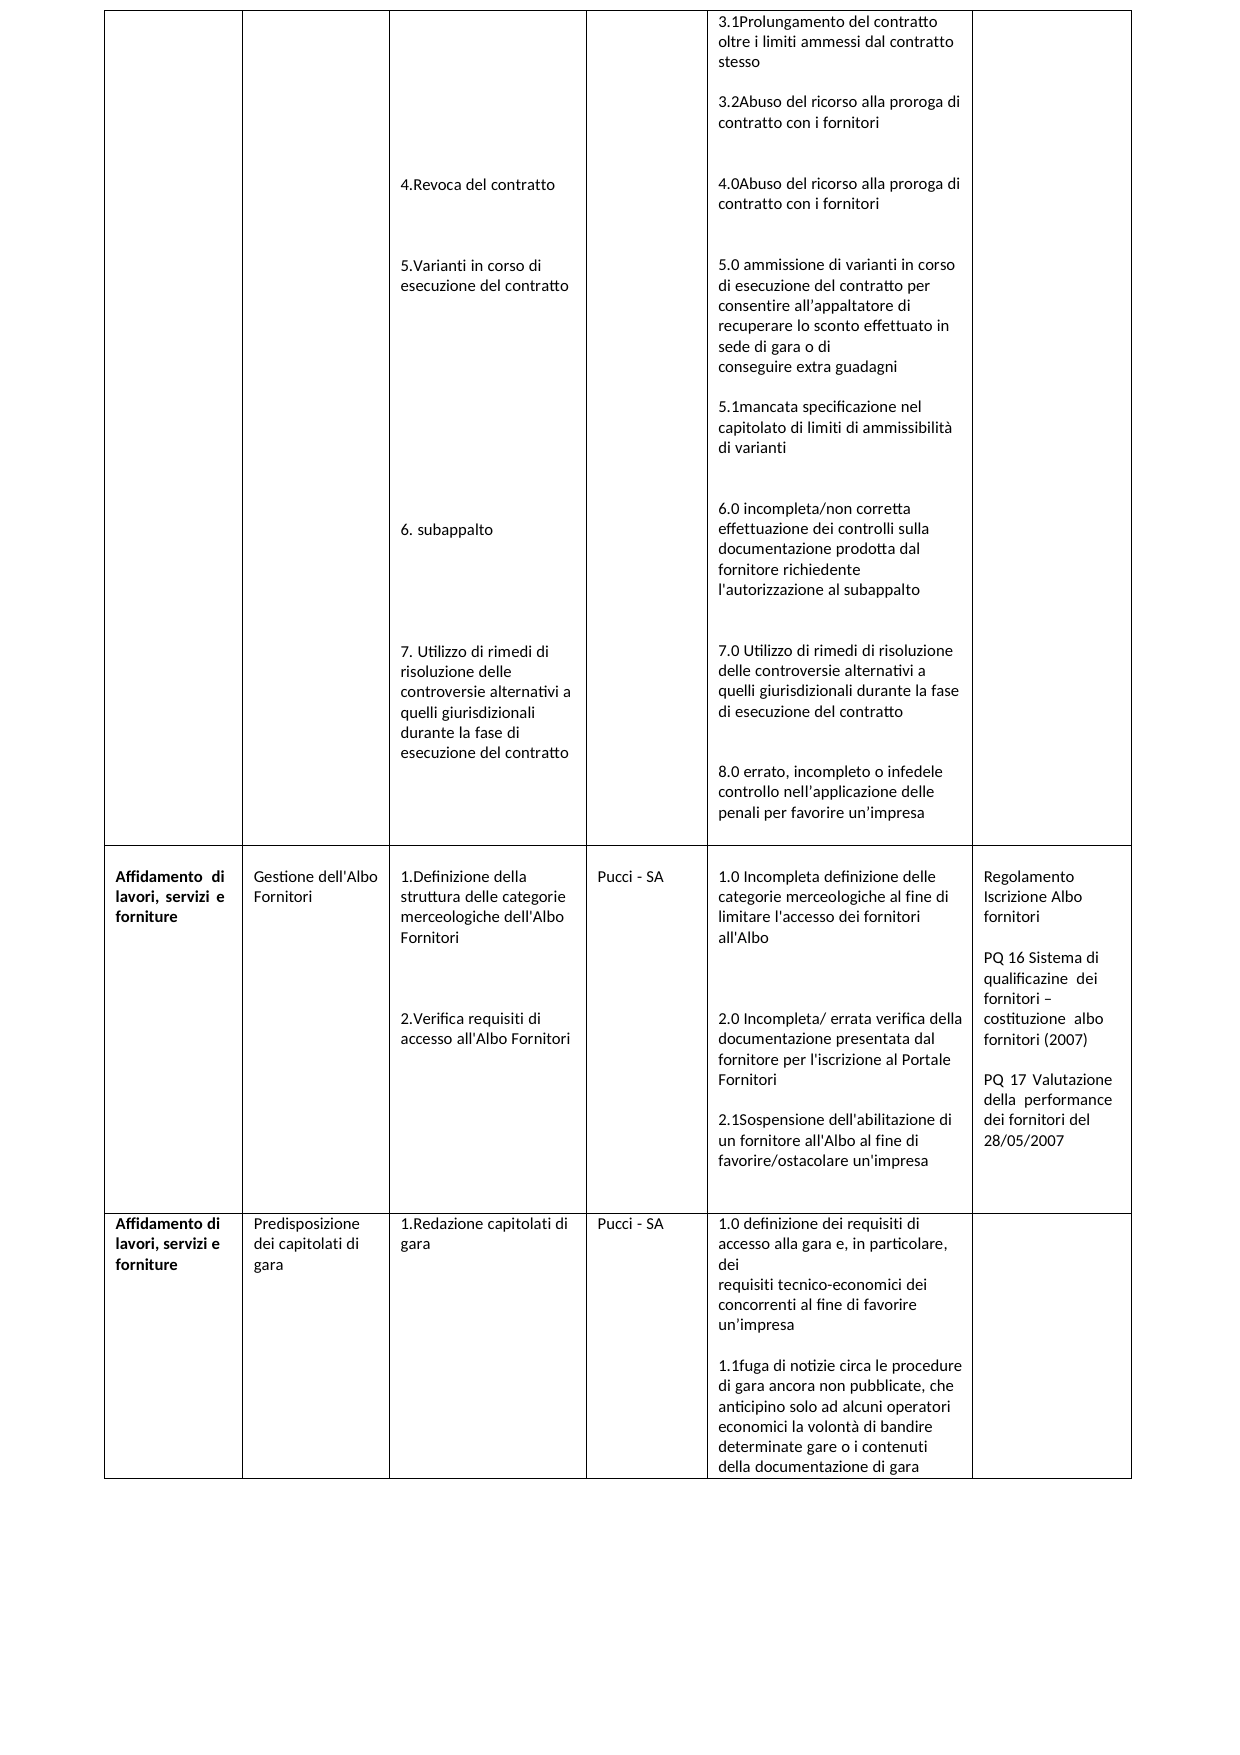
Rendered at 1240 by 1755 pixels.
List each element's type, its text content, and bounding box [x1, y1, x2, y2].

table_cell [973, 1214, 1131, 1478]
table_header [243, 11, 389, 845]
table_header [105, 11, 242, 845]
table_cell 1.0 Incompleta definizione delle categorie merceologiche al fine di limitare l'accesso dei fornitori all'Albo 2.0 Incompleta/ errata verifica della documentazione presentata dal fornitore per l'iscrizione al Portale Fornitori 2.1Sospensione dell'abilitazione di un fornitore all'Albo al fine di favorire/ostacolare un'impresa [708, 846, 972, 1212]
table_cell 1.Definizione della struttura delle categorie merceologiche dell'Albo Fornitori 2.Verifica requisiti di accesso all'Albo Fornitori [390, 846, 586, 1212]
table_cell Affidamento di lavori, servizi e forniture [105, 846, 242, 1212]
table_header [973, 11, 1131, 845]
table_cell Pucci - SA [587, 1214, 707, 1478]
table_cell Gestione dell'Albo Fornitori [243, 846, 389, 1212]
table_cell 1.0 definizione dei requisiti di accesso alla gara e, in particolare, dei requisiti tecnico-economici dei concorrenti al fine di favorire un’impresa 1.1fuga di notizie circa le procedure di gara ancora non pubblicate, che anticipino solo ad alcuni operatori economici la volontà di bandire determinate gare o i contenuti della documentazione di gara [708, 1214, 972, 1478]
table_cell Pucci - SA [587, 846, 707, 1212]
table_header 3.1Prolungamento del contratto oltre i limiti ammessi dal contratto stesso 3.2Abuso del ricorso alla proroga di contratto con i fornitori 4.0Abuso del ricorso alla proroga di contratto con i fornitori 5.0 ammissione di varianti in corso di esecuzione del contratto per consentire all’appaltatore di recuperare lo sconto effettuato in sede di gara o di conseguire extra guadagni 5.1mancata specificazione nel capitolato di limiti di ammissibilità di varianti 6.0 incompleta/non corretta effettuazione dei controlli sulla documentazione prodotta dal fornitore richiedente l'autorizzazione al subappalto 7.0 Utilizzo di rimedi di risoluzione delle controversie alternativi a quelli giurisdizionali durante la fase di esecuzione del contratto 8.0 errato, incompleto o infedele controllo nell’applicazione delle penali per favorire un’impresa [708, 11, 972, 845]
table_header [587, 11, 707, 845]
table_cell Regolamento Iscrizione Albo fornitori PQ 16 Sistema di qualificazine dei fornitori – costituzione albo fornitori (2007) PQ 17 Valutazione della performance dei fornitori del 28/05/2007 [973, 846, 1131, 1212]
table_cell Affidamento di lavori, servizi e forniture [105, 1214, 242, 1478]
table_header 4.Revoca del contratto 5.Varianti in corso di esecuzione del contratto 6. subappalto 7. Utilizzo di rimedi di risoluzione delle controversie alternativi a quelli giurisdizionali durante la fase di esecuzione del contratto [390, 11, 586, 845]
table_cell Predisposizione dei capitolati di gara [243, 1214, 389, 1478]
table_cell 1.Redazione capitolati di gara [390, 1214, 586, 1478]
